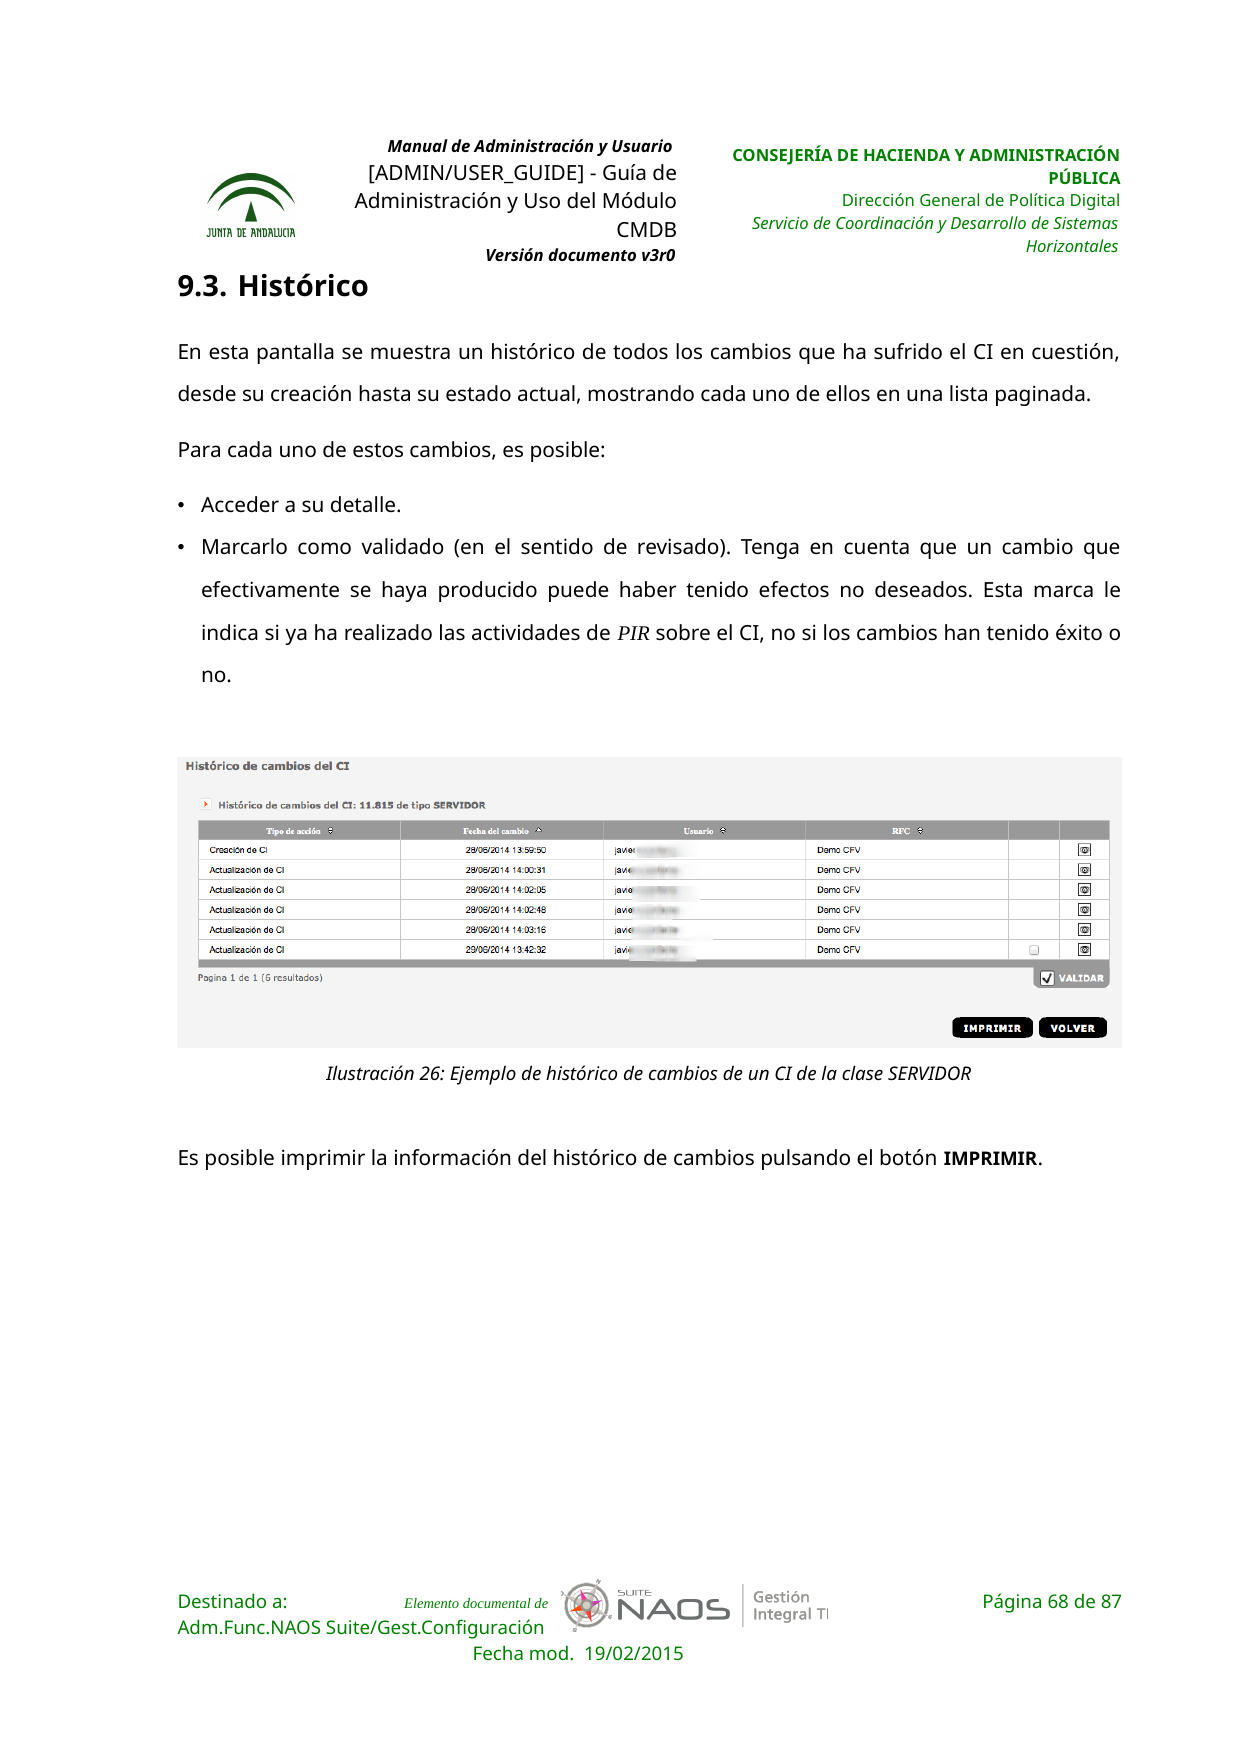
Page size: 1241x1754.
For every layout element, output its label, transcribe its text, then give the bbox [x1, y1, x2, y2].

text Para cada uno de estos cambios, es posible: [177, 435, 1122, 463]
list Ilustración 26: Ejemplo de histórico de cambios de un CI de la clase SERVIDOR [177, 1048, 1122, 1086]
list Acceder a su detalle. [177, 490, 1122, 518]
text En esta pantalla se muestra un histórico de todos los cambios que ha sufrido el CI en cuestión, desde su creación hasta su estado actual, mostrando cada uno de ellos en una lista paginada. [177, 337, 1122, 408]
text Es posible imprimir la información del histórico de cambios pulsando el botón IMPRIMIR. [177, 1143, 1122, 1171]
picture [201, 173, 298, 241]
list Marcarlo como validado (en el sentido de revisado). Tenga en cuenta que un cambio que efectivamente se haya producido puede haber tenido efectos no deseados. Esta marca le indica si ya ha realizado las actividades de PIR sobre el CI, no si los cambios han tenido éxito o no. [177, 532, 1122, 689]
subtitle Histórico [177, 266, 1122, 305]
picture [560, 1579, 829, 1632]
picture [177, 757, 1123, 1048]
